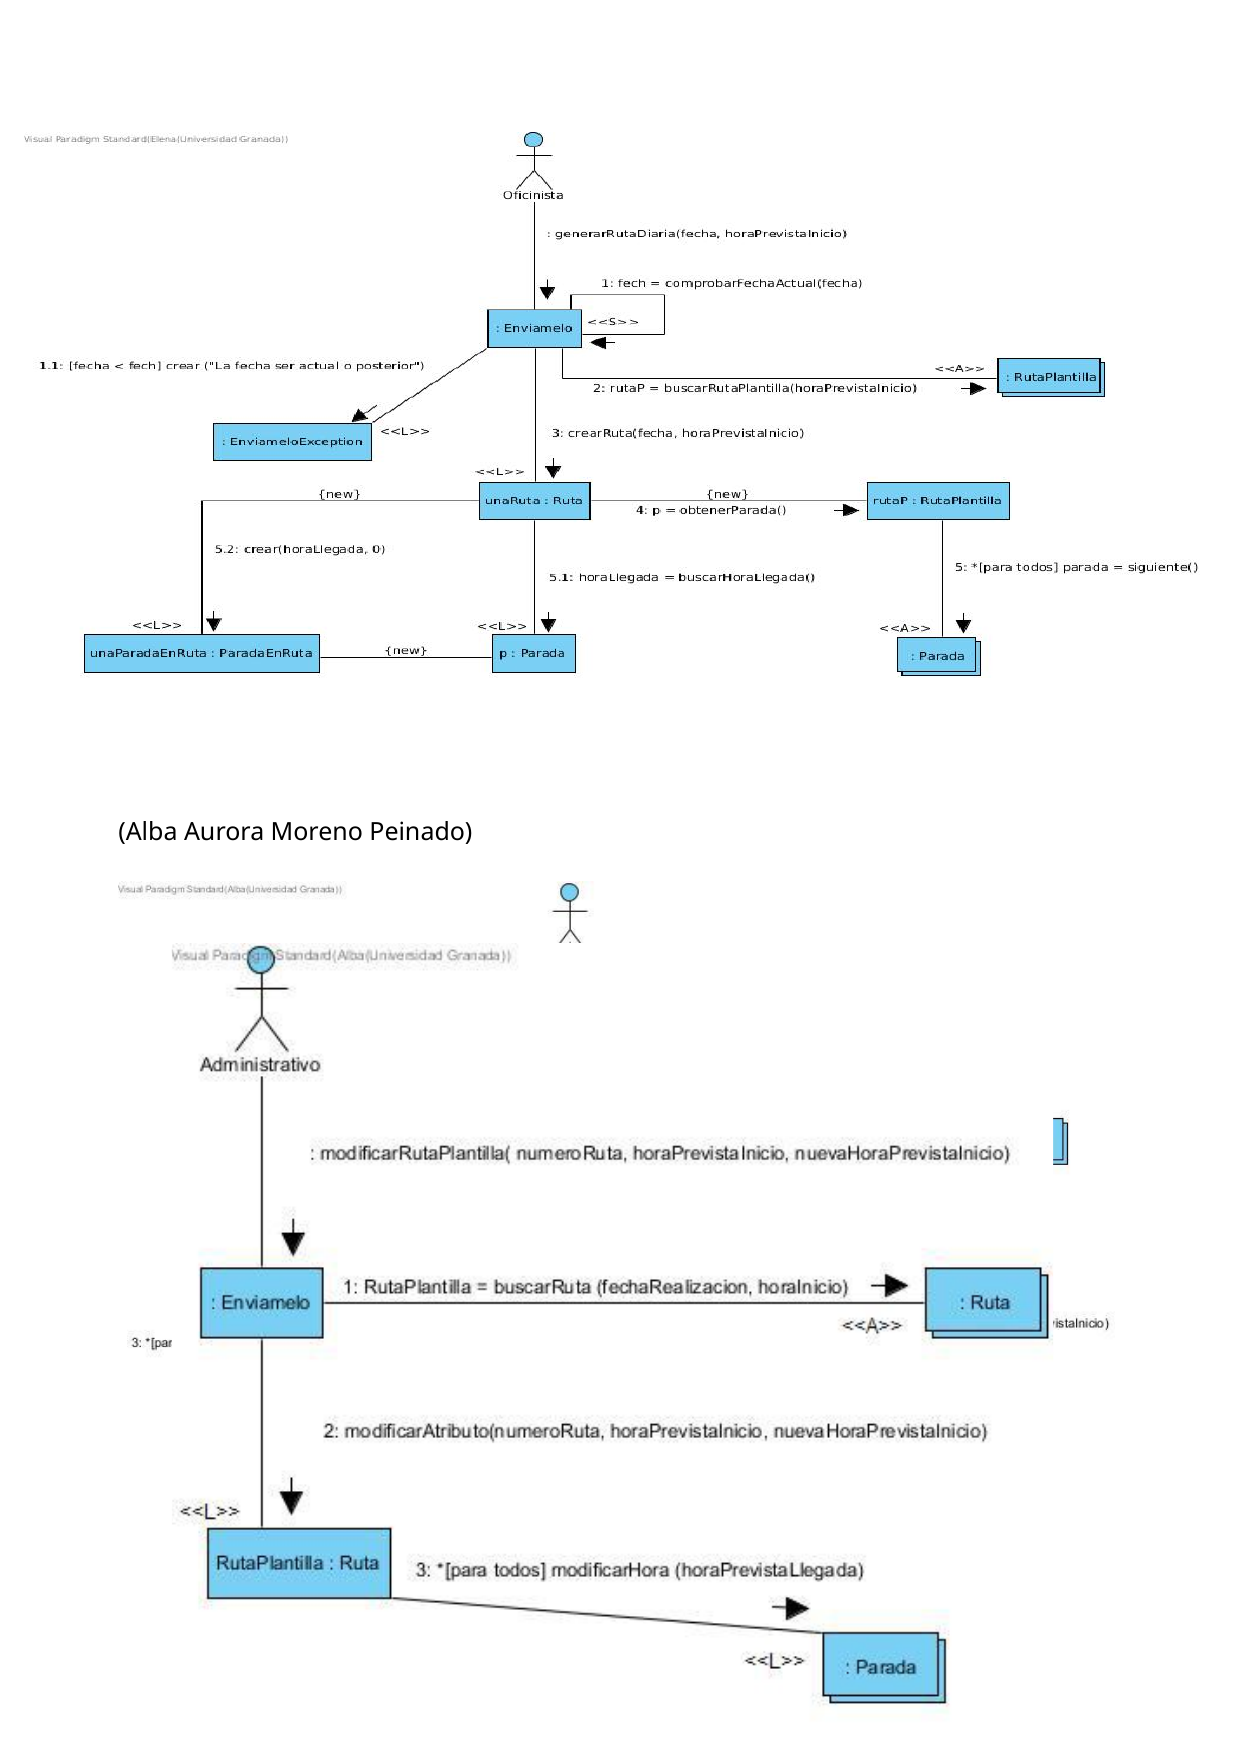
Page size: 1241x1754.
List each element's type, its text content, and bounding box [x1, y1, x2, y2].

text (Alba Aurora Moreno Peinado) [118, 814, 1122, 848]
picture [118, 881, 1123, 1754]
picture [24, 132, 1215, 678]
